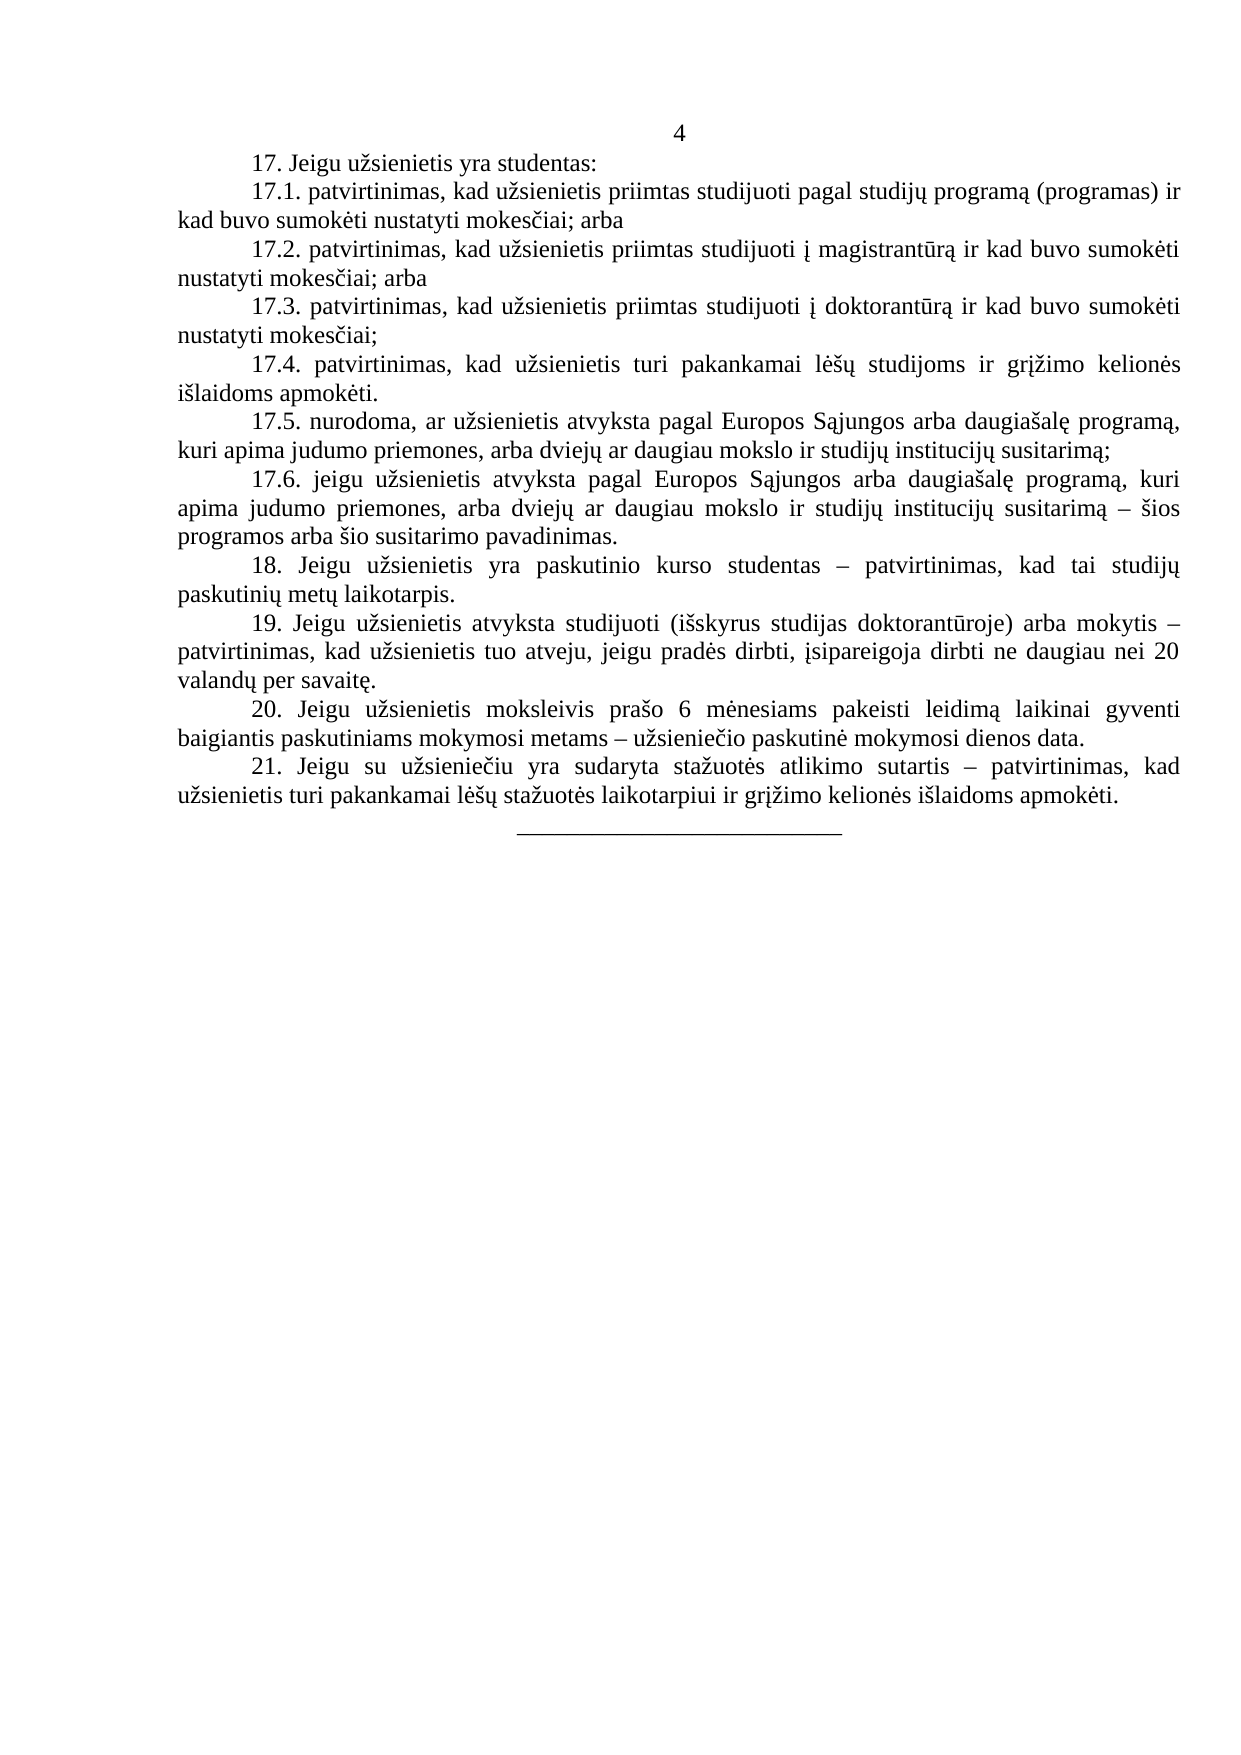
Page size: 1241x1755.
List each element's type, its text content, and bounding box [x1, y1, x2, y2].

text 17.6. jeigu užsienietis atvyksta pagal Europos Sąjungos arba daugiašalę programą, kuri apima judumo priemones, arba dviejų ar daugiau mokslo ir studijų institucijų susitarimą – šios programos arba šio susitarimo pavadinimas. [177, 464, 1181, 550]
text 18. Jeigu užsienietis yra paskutinio kurso studentas – patvirtinimas, kad tai studijų paskutinių metų laikotarpis. [177, 550, 1181, 608]
text 17.3. patvirtinimas, kad užsienietis priimtas studijuoti į doktorantūrą ir kad buvo sumokėti nustatyti mokesčiai; [177, 291, 1181, 349]
text 17.5. nurodoma, ar užsienietis atvyksta pagal Europos Sąjungos arba daugiašalę programą, kuri apima judumo priemones, arba dviejų ar daugiau mokslo ir studijų institucijų susitarimą; [177, 406, 1181, 464]
text 17.1. patvirtinimas, kad užsienietis priimtas studijuoti pagal studijų programą (programas) ir kad buvo sumokėti nustatyti mokesčiai; arba [177, 176, 1181, 234]
text 20. Jeigu užsienietis moksleivis prašo 6 mėnesiams pakeisti leidimą laikinai gyventi baigiantis paskutiniams mokymosi metams – užsieniečio paskutinė mokymosi dienos data. [177, 694, 1181, 751]
text 21. Jeigu su užsieniečiu yra sudaryta stažuotės atlikimo sutartis – patvirtinimas, kad užsienietis turi pakankamai lėšų stažuotės laikotarpiui ir grįžimo kelionės išlaidoms apmokėti. [177, 751, 1181, 809]
text __________________________ [177, 809, 1181, 838]
text 17.2. patvirtinimas, kad užsienietis priimtas studijuoti į magistrantūrą ir kad buvo sumokėti nustatyti mokesčiai; arba [177, 234, 1181, 291]
text 19. Jeigu užsienietis atvyksta studijuoti (išskyrus studijas doktorantūroje) arba mokytis – patvirtinimas, kad užsienietis tuo atveju, jeigu pradės dirbti, įsipareigoja dirbti ne daugiau nei 20 valandų per savaitę. [177, 608, 1181, 694]
text 17.4. patvirtinimas, kad užsienietis turi pakankamai lėšų studijoms ir grįžimo kelionės išlaidoms apmokėti. [177, 349, 1181, 406]
text 17. Jeigu užsienietis yra studentas: [177, 148, 1181, 176]
